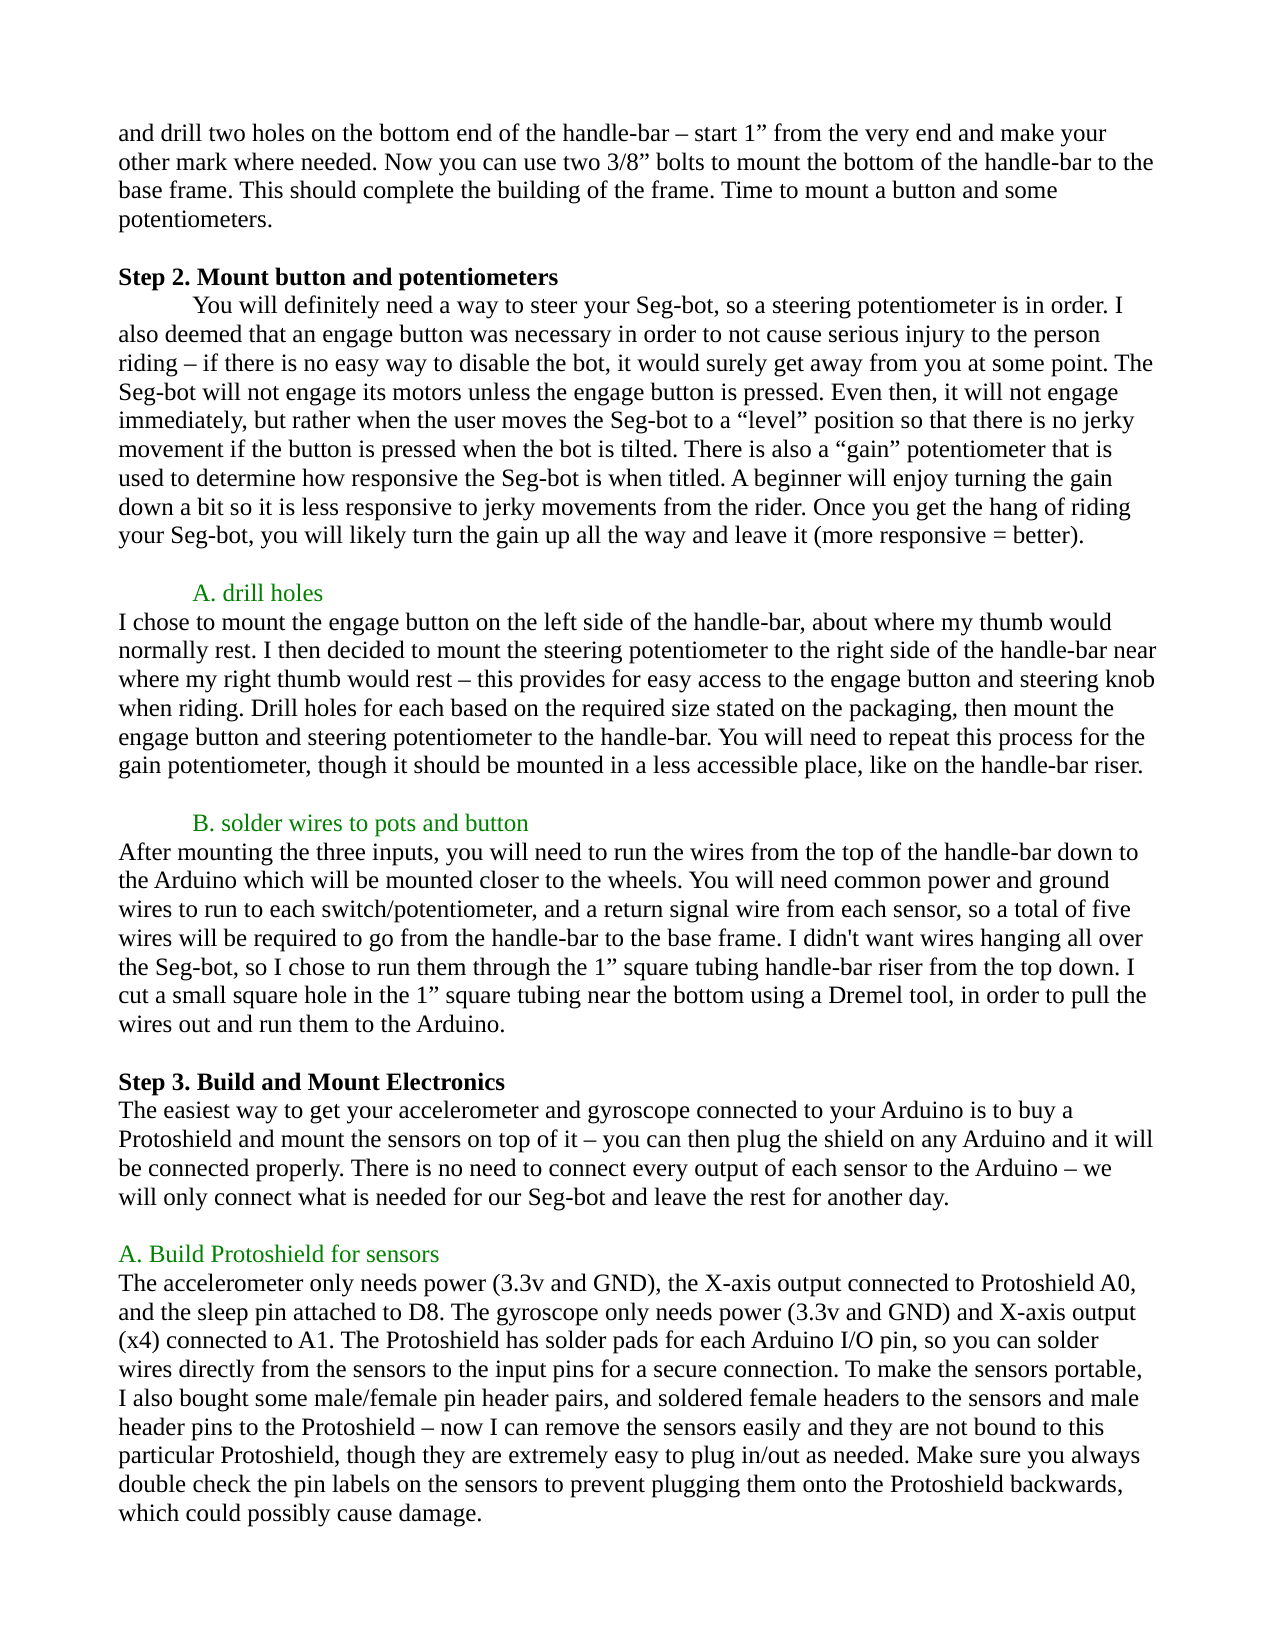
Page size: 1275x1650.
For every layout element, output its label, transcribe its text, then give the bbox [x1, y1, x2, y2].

text Step 3. Build and Mount Electronics [118, 1067, 1157, 1096]
text After mounting the three inputs, you will need to run the wires from the top of the handle-bar down to the Arduino which will be mounted closer to the wheels. You will need common power and ground wires to run to each switch/potentiometer, and a return signal wire from each sensor, so a total of five wires will be required to go from the handle-bar to the base frame. I didn't want wires hanging all over the Seg-bot, so I chose to run them through the 1” square tubing handle-bar riser from the top down. I cut a small square hole in the 1” square tubing near the bottom using a Dremel tool, in order to pull the wires out and run them to the Arduino. [118, 837, 1157, 1038]
text The easiest way to get your accelerometer and gyroscope connected to your Arduino is to buy a Protoshield and mount the sensors on top of it – you can then plug the shield on any Arduino and it will be connected properly. There is no need to connect every output of each sensor to the Arduino – we will only connect what is needed for our Seg-bot and leave the rest for another day. [118, 1096, 1157, 1211]
text and drill two holes on the bottom end of the handle-bar – start 1” from the very end and make your other mark where needed. Now you can use two 3/8” bolts to mount the bottom of the handle-bar to the base frame. This should complete the building of the frame. Time to mount a button and some potentiometers. [118, 118, 1157, 233]
text I chose to mount the engage button on the left side of the handle-bar, about where my thumb would normally rest. I then decided to mount the steering potentiometer to the right side of the handle-bar near where my right thumb would rest – this provides for easy access to the engage button and steering knob when riding. Drill holes for each based on the required size stated on the packaging, then mount the engage button and steering potentiometer to the handle-bar. You will need to repeat this process for the gain potentiometer, though it should be mounted in a less accessible place, like on the handle-bar riser. [118, 607, 1157, 779]
text You will definitely need a way to steer your Seg-bot, so a steering potentiometer is in order. I also deemed that an engage button was necessary in order to not cause serious injury to the person riding – if there is no easy way to disable the bot, it would surely get away from you at some point. The Seg-bot will not engage its motors unless the engage button is pressed. Even then, it will not engage immediately, but rather when the user moves the Seg-bot to a “level” position so that there is no jerky movement if the button is pressed when the bot is tilted. There is also a “gain” potentiometer that is used to determine how responsive the Seg-bot is when titled. A beginner will enjoy turning the gain down a bit so it is less responsive to jerky movements from the rider. Once you get the hang of riding your Seg-bot, you will likely turn the gain up all the way and leave it (more responsive = better). [118, 291, 1157, 549]
text A. Build Protoshield for sensors [118, 1239, 1157, 1268]
text A. drill holes [118, 578, 1157, 607]
text The accelerometer only needs power (3.3v and GND), the X-axis output connected to Protoshield A0, and the sleep pin attached to D8. The gyroscope only needs power (3.3v and GND) and X-axis output (x4) connected to A1. The Protoshield has solder pads for each Arduino I/O pin, so you can solder wires directly from the sensors to the input pins for a secure connection. To make the sensors portable, I also bought some male/female pin header pairs, and soldered female headers to the sensors and male header pins to the Protoshield – now I can remove the sensors easily and they are not bound to this particular Protoshield, though they are extremely easy to plug in/out as needed. Make sure you always double check the pin labels on the sensors to prevent plugging them onto the Protoshield backwards, which could possibly cause damage. [118, 1268, 1157, 1527]
text B. solder wires to pots and button [118, 808, 1157, 837]
text Step 2. Mount button and potentiometers [118, 262, 1157, 291]
